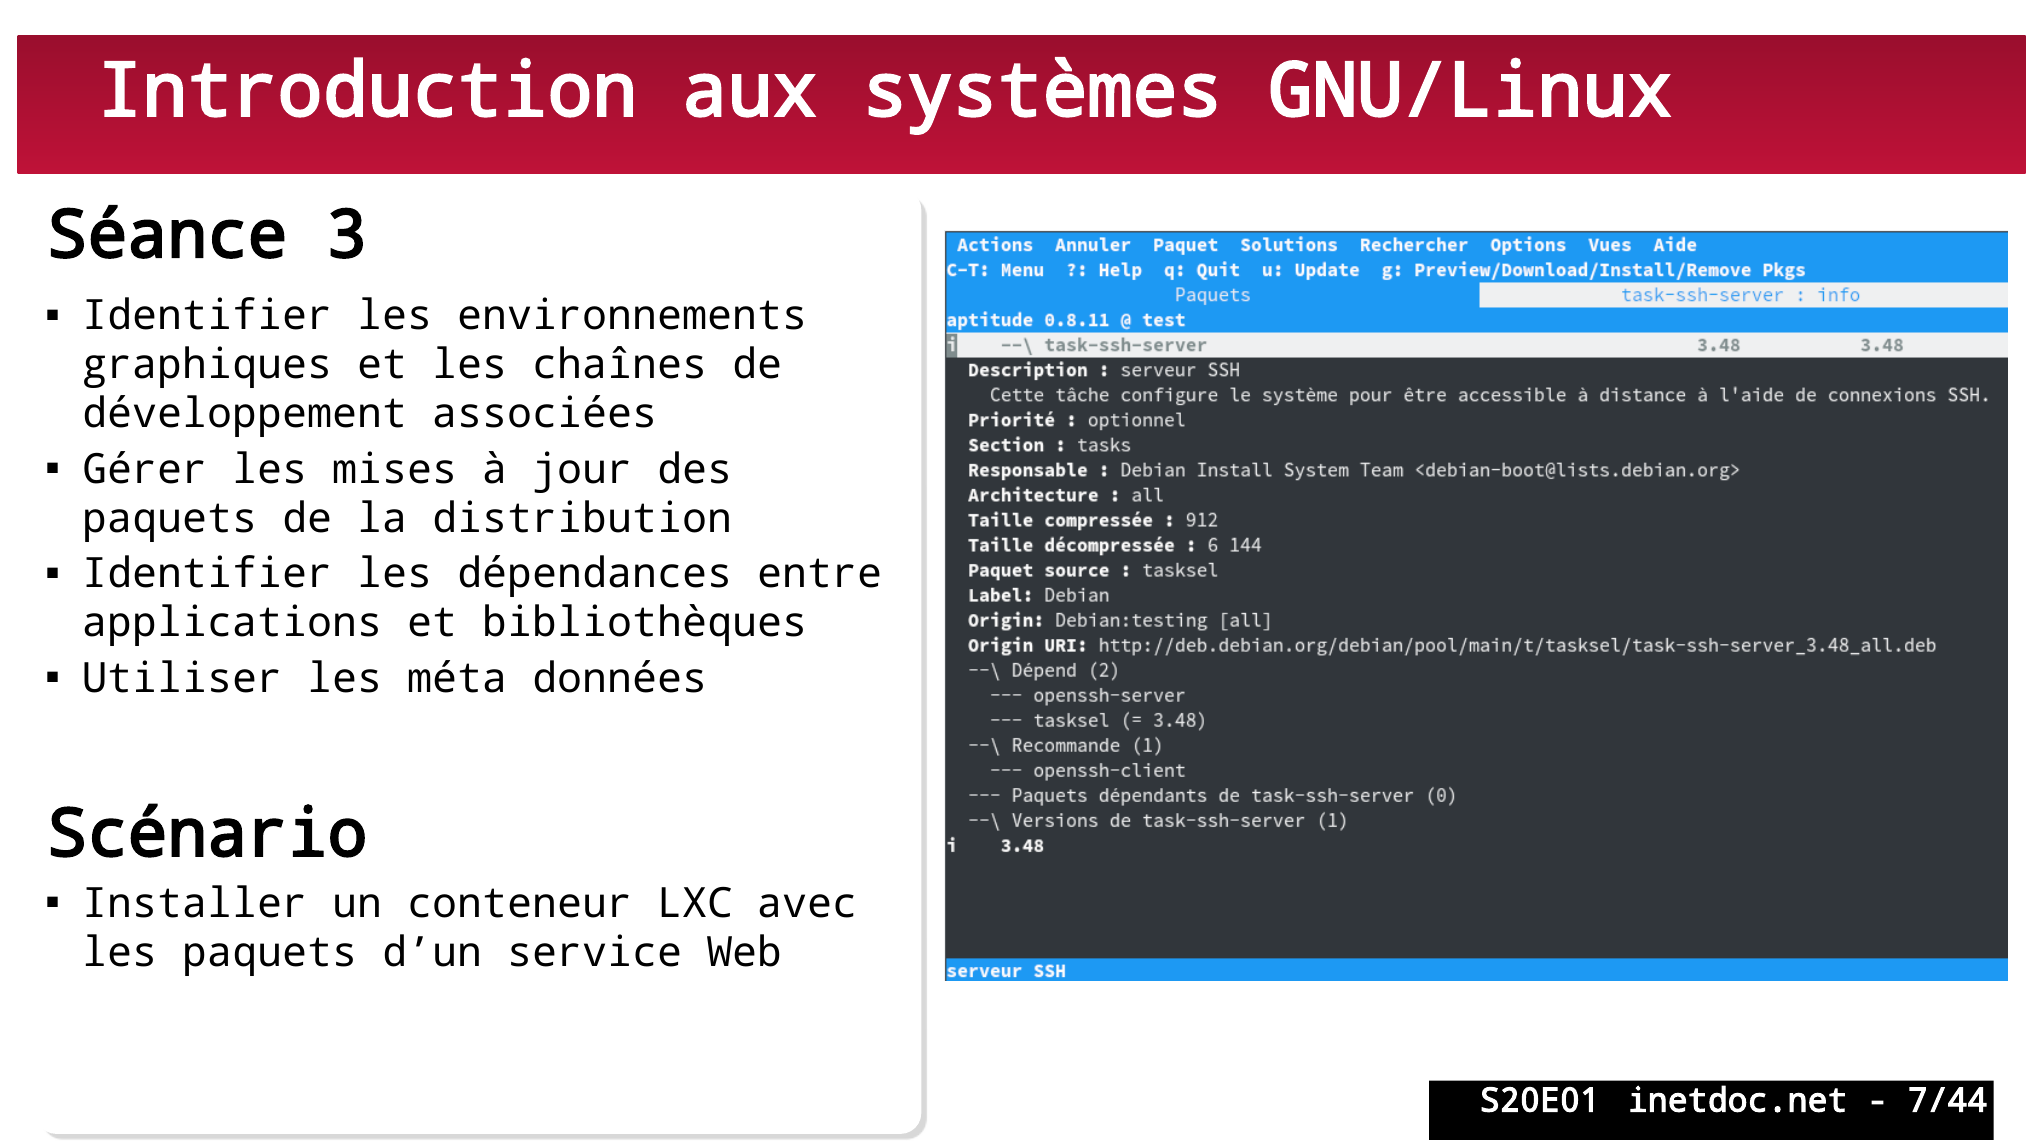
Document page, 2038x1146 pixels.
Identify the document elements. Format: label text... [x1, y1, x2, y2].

text_box S20E01 inetdoc.net - <numéro>/44 [1429, 1080, 1994, 1140]
picture [944, 230, 2008, 981]
text_box Introduction aux systèmes GNU/Linux [17, 35, 2026, 174]
text_box Séance 3 Identifier les environnements graphiques et les chaînes de développement associées Gérer les mises à jour des paquets de la distribution Identifier les dépendances entre applications et bibliothèques Utiliser les méta données Scénario Installer un conteneur LXC avec les paquets d’un service Web [35, 188, 922, 1134]
